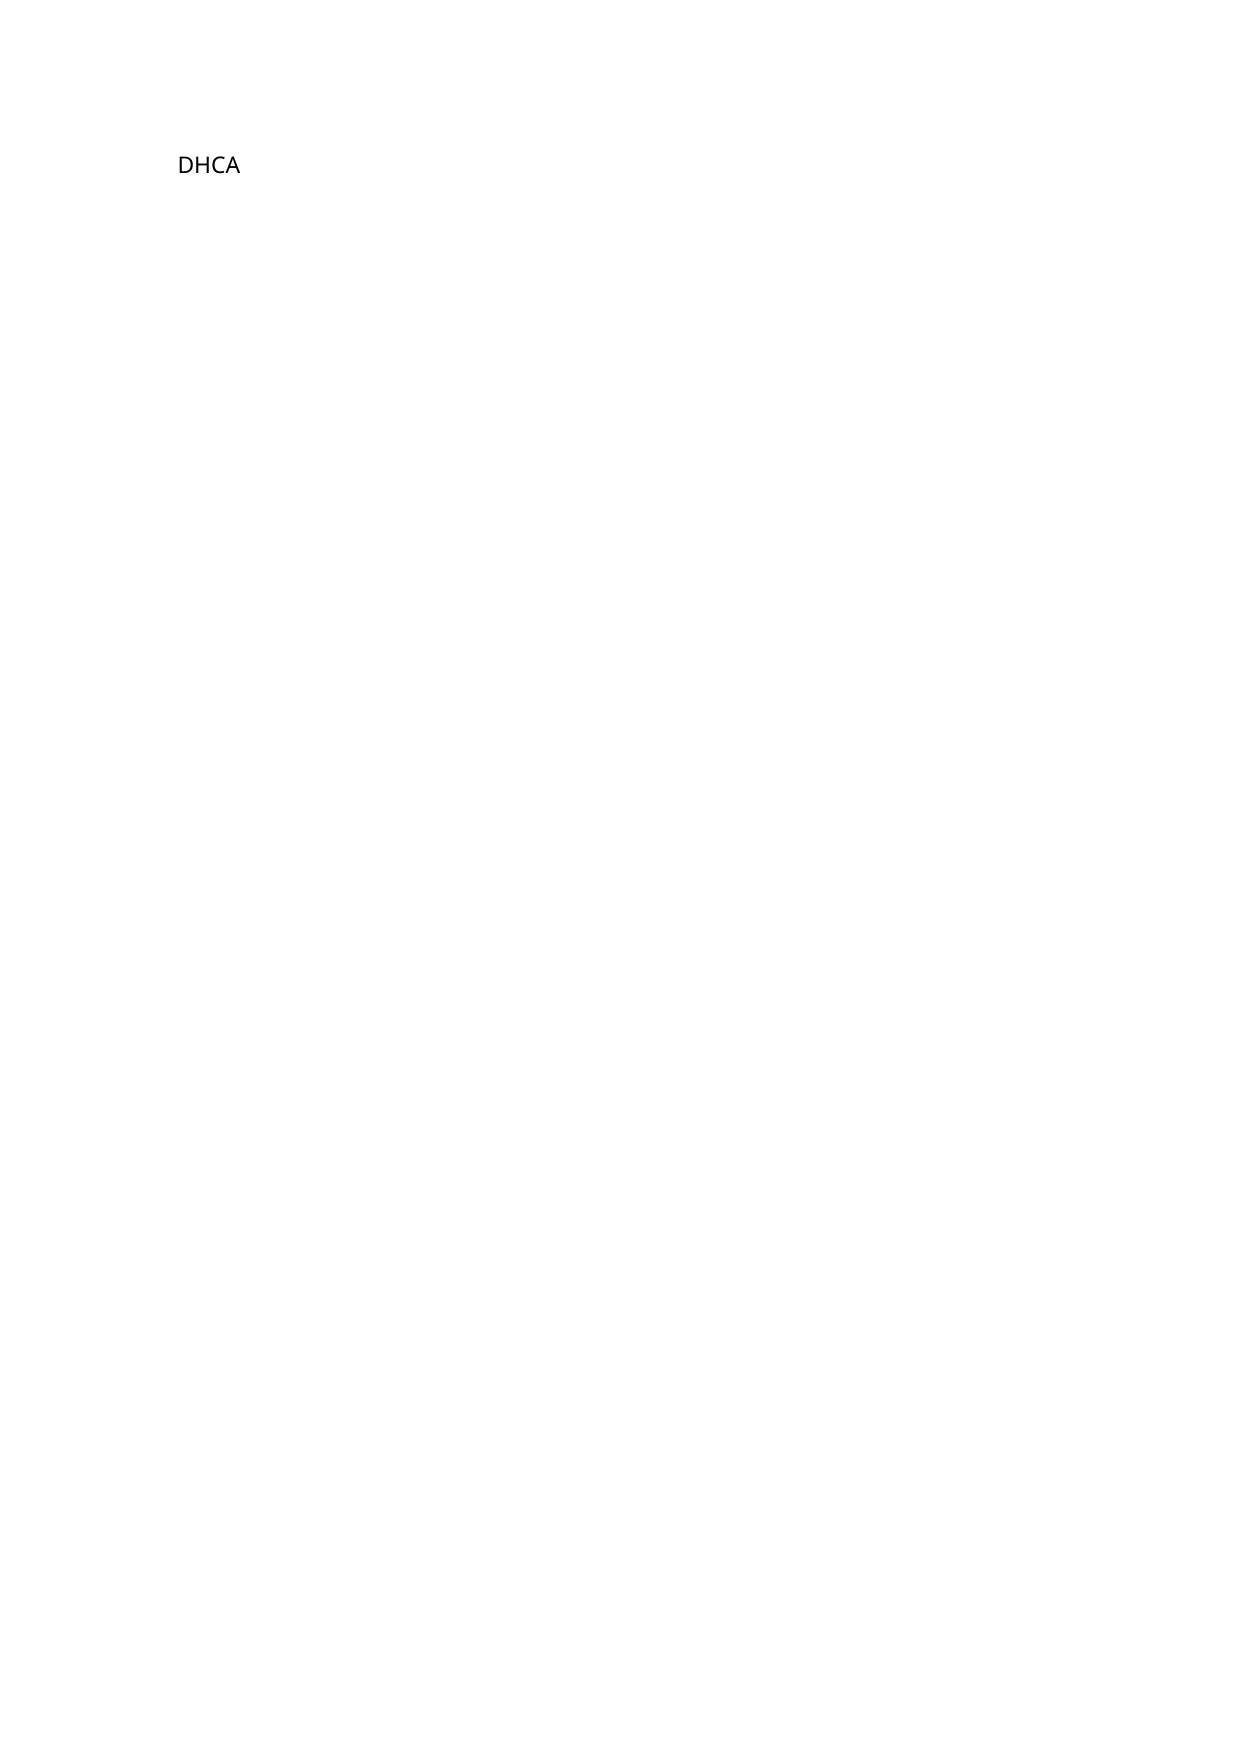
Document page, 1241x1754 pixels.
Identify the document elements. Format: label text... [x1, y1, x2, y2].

text DHCA [177, 149, 1063, 181]
